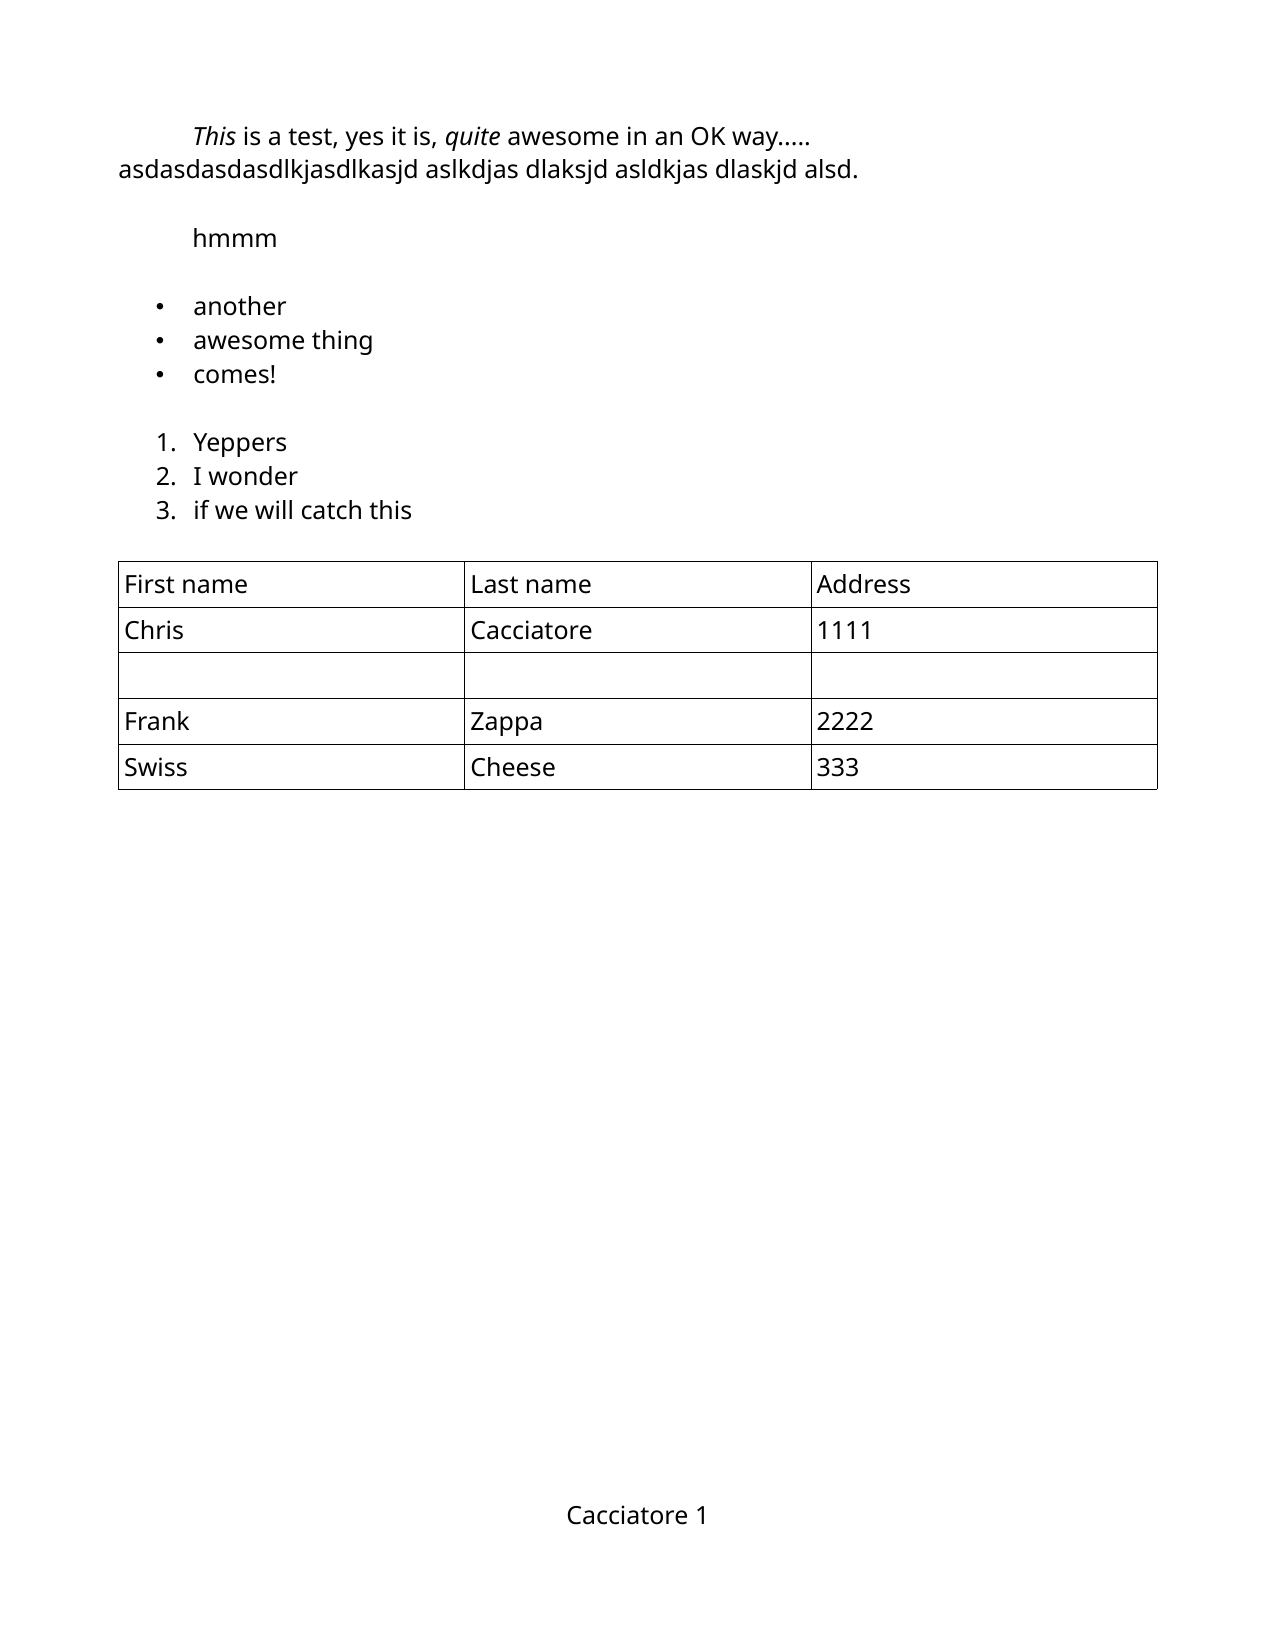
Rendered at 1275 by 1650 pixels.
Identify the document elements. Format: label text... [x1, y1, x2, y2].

table_cell 333 [812, 745, 1157, 789]
table_cell Chris [119, 608, 464, 652]
text This is a test, yes it is, quite awesome in an OK way..... [118, 118, 1157, 152]
text asdasdasdasdlkjasdlkasjd aslkdjas dlaksjd asldkjas dlaskjd alsd. [118, 152, 1157, 186]
table_cell 2222 [812, 699, 1157, 743]
table_cell [812, 653, 1157, 698]
table_cell [465, 653, 811, 698]
text hmmm [118, 220, 1157, 254]
list if we will catch this [156, 493, 1157, 527]
table_cell Cacciatore [465, 608, 811, 652]
table_cell [119, 653, 464, 698]
table_header Last name [465, 562, 811, 607]
list Yeppers [156, 425, 1157, 459]
table_header First name [119, 562, 464, 607]
list awesome thing [156, 322, 1157, 357]
list comes! [156, 357, 1157, 391]
table_cell Frank [119, 699, 464, 743]
table_cell Zappa [465, 699, 811, 743]
table_cell 1111 [812, 608, 1157, 652]
table_cell Swiss [119, 745, 464, 789]
table_header Address [812, 562, 1157, 607]
list another [156, 288, 1157, 322]
list I wonder [156, 459, 1157, 493]
table_cell Cheese [465, 745, 811, 789]
